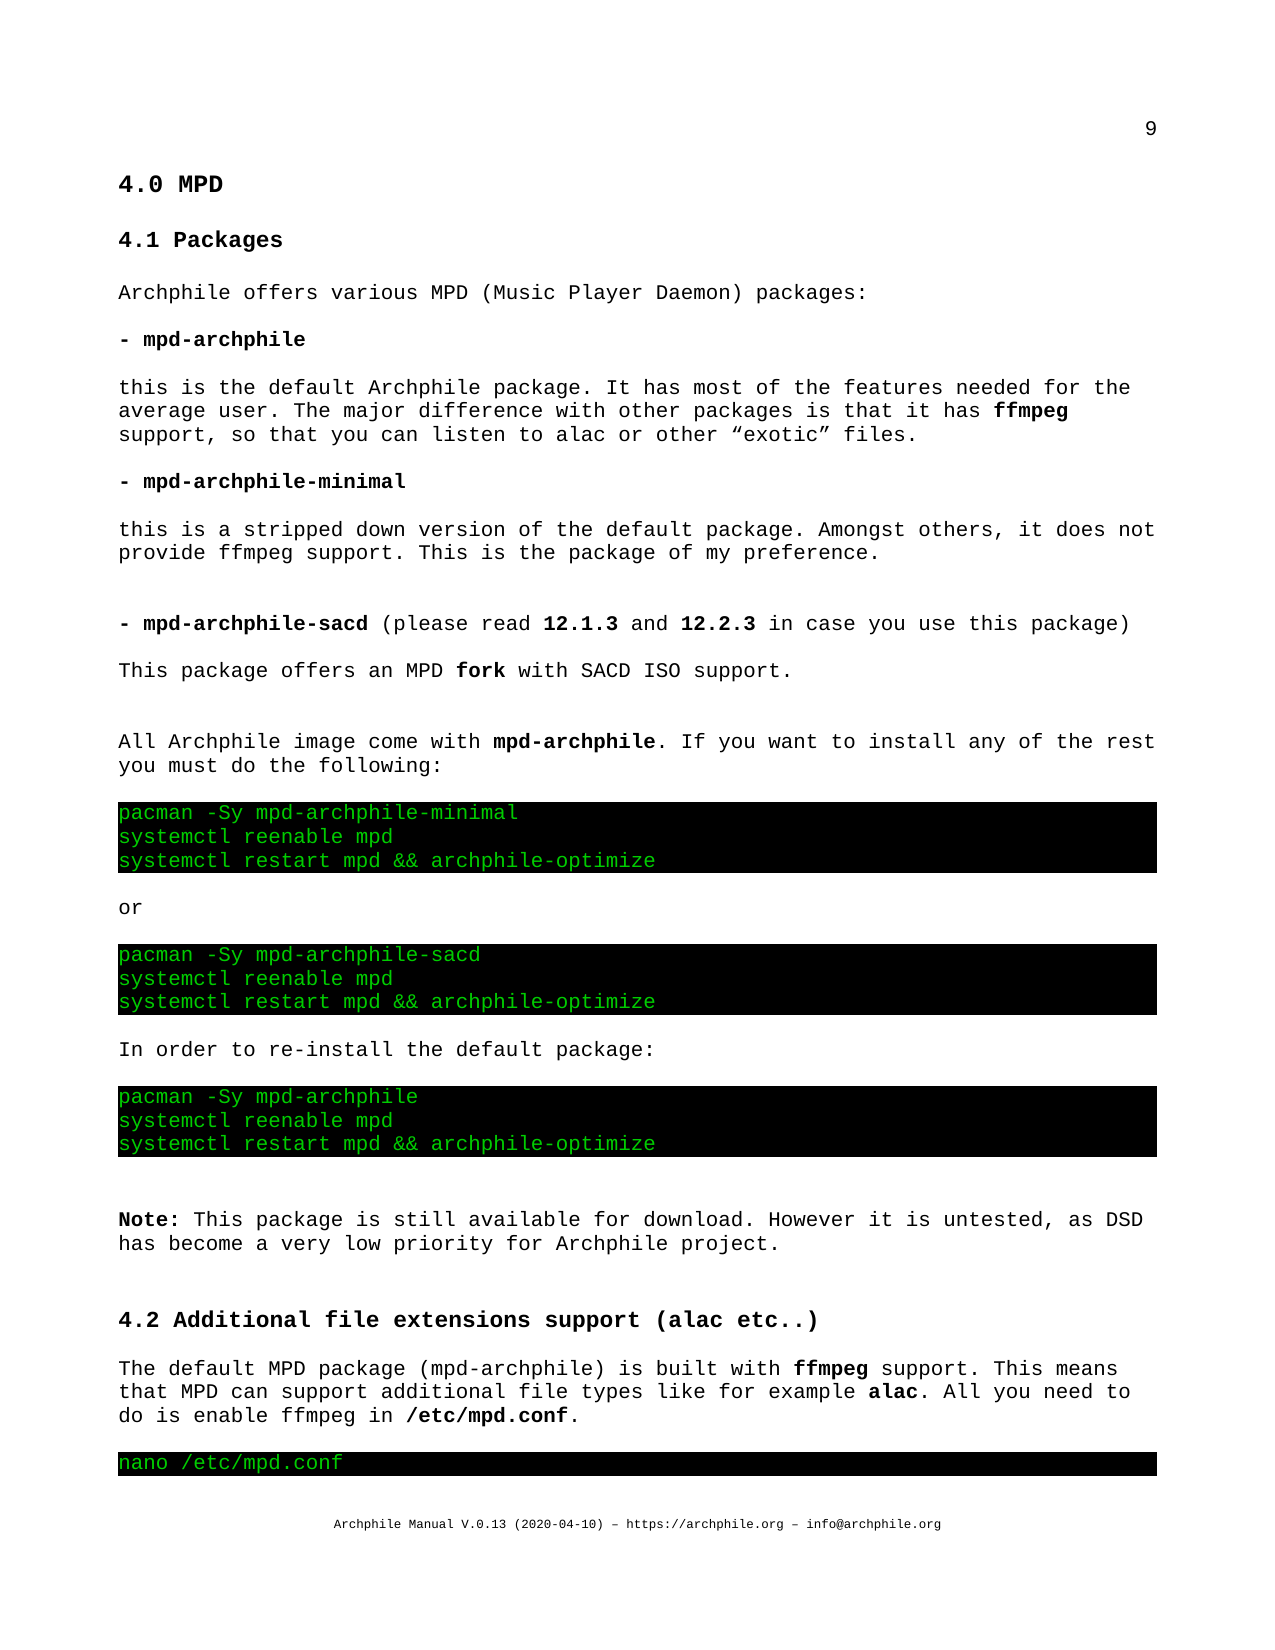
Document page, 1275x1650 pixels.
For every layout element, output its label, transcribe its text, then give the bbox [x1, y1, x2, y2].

text nano /etc/mpd.conf [118, 1452, 1157, 1476]
text systemctl restart mpd && archphile-optimize [118, 850, 1157, 873]
text this is the default Archphile package. It has most of the features needed for the average user. The major difference with other packages is that it has ffmpeg support, so that you can listen to alac or other “exotic” files. [118, 377, 1157, 448]
text pacman -Sy mpd-archphile-sacd [118, 944, 1157, 968]
text systemctl reenable mpd [118, 968, 1157, 992]
text pacman -Sy mpd-archphile [118, 1086, 1157, 1110]
text - mpd-archphile-minimal [118, 471, 1157, 495]
text systemctl reenable mpd [118, 1110, 1157, 1133]
text systemctl restart mpd && archphile-optimize [118, 992, 1157, 1015]
text Archphile offers various MPD (Music Player Daemon) packages: [118, 282, 1157, 306]
text 4.0 MPD [118, 171, 1157, 199]
text This package offers an MPD fork with SACD ISO support. [118, 661, 1157, 684]
text Note: This package is still available for download. However it is untested, as DSD has become a very low priority for Archphile project. [118, 1209, 1157, 1256]
text In order to re-install the default package: [118, 1039, 1157, 1062]
text The default MPD package (mpd-archphile) is built with ffmpeg support. This means that MPD can support additional file types like for example alac. All you need to do is enable ffmpeg in /etc/mpd.conf. [118, 1358, 1157, 1429]
text systemctl restart mpd && archphile-optimize [118, 1133, 1157, 1157]
text - mpd-archphile-sacd (please read 12.1.3 and 12.2.3 in case you use this package) [118, 613, 1157, 637]
text - mpd-archphile [118, 329, 1157, 353]
text 4.2 Additional file extensions support (alac etc..) [118, 1308, 1157, 1334]
text systemctl reenable mpd [118, 826, 1157, 850]
text this is a stripped down version of the default package. Amongst others, it does not provide ffmpeg support. This is the package of my preference. [118, 519, 1157, 566]
text pacman -Sy mpd-archphile-minimal [118, 802, 1157, 826]
text All Archphile image come with mpd-archphile. If you want to install any of the rest you must do the following: [118, 731, 1157, 779]
text or [118, 897, 1157, 921]
text 4.1 Packages [118, 228, 1157, 254]
